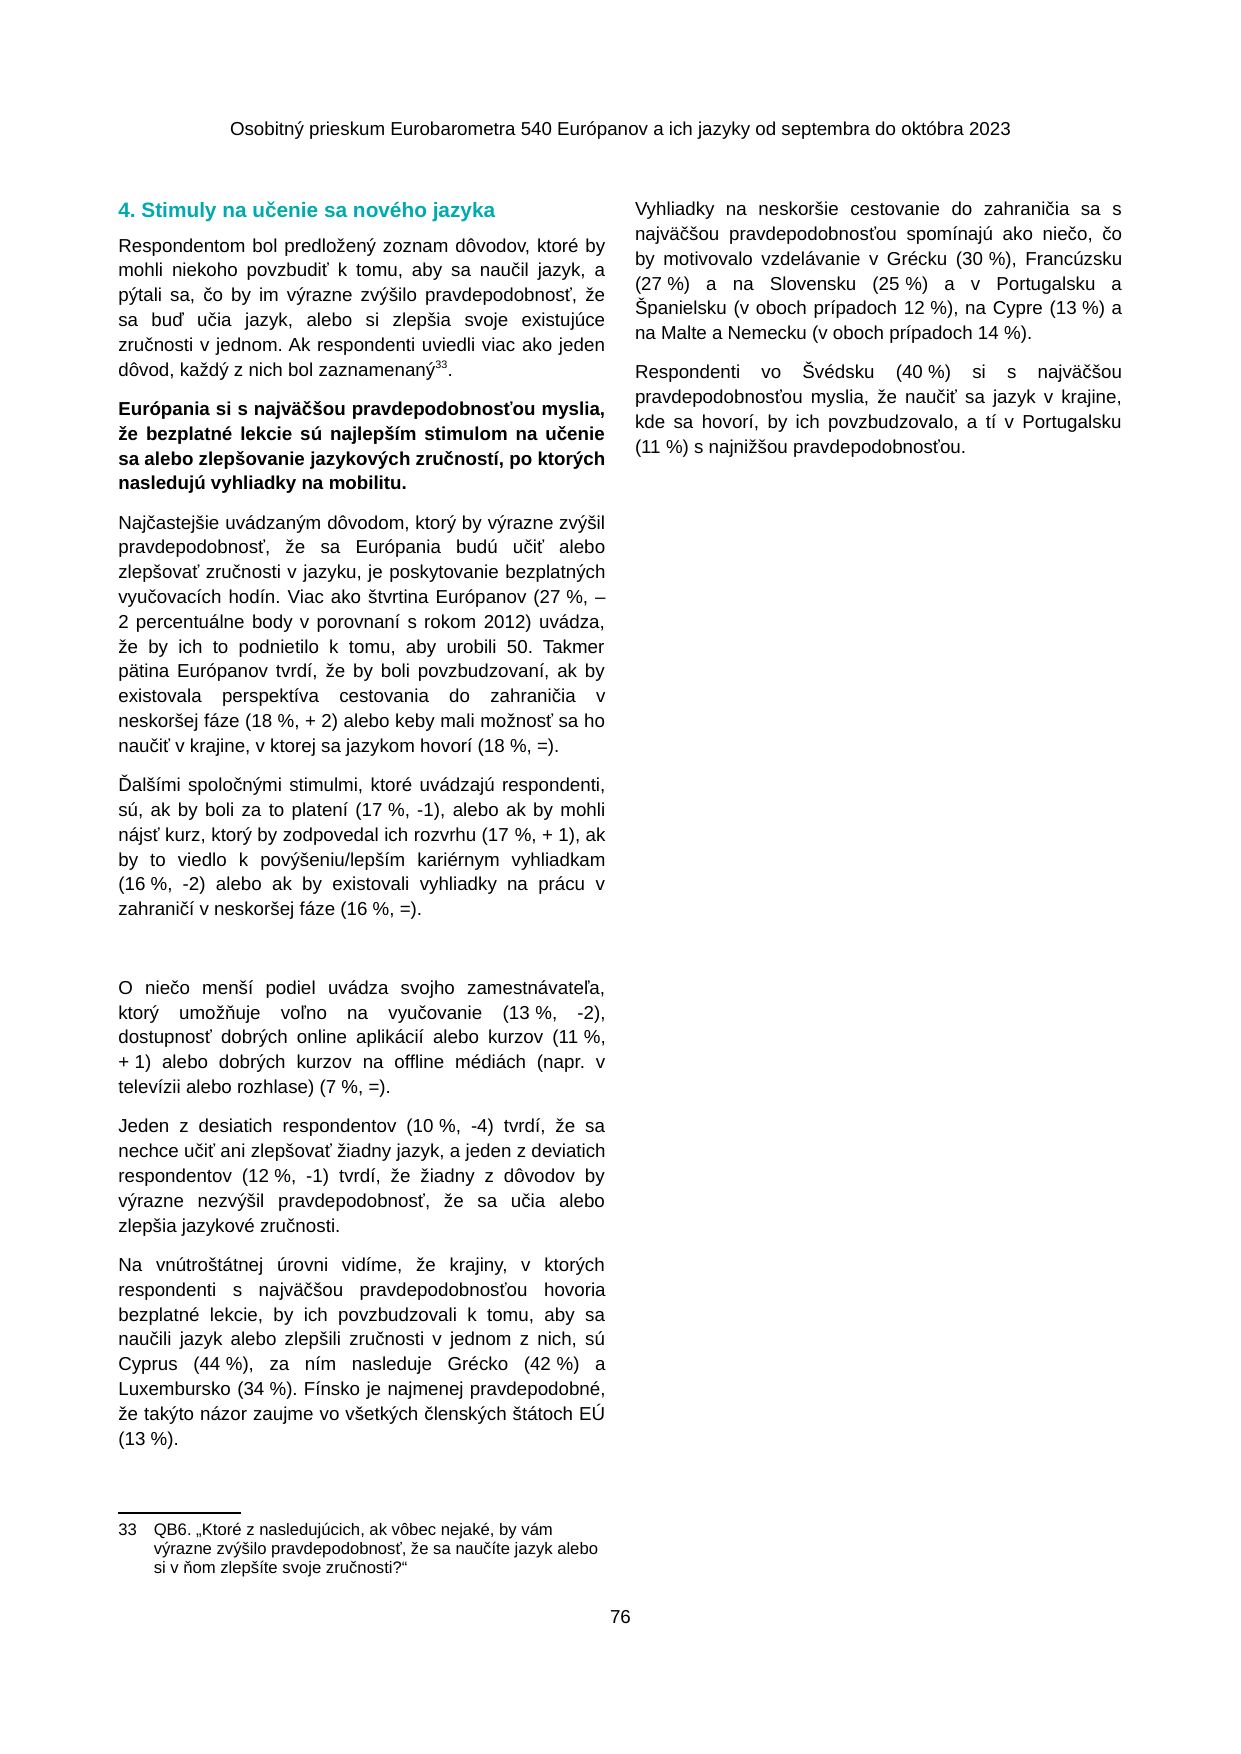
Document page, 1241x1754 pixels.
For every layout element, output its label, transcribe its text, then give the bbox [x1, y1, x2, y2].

text Respondenti vo Švédsku (40 %) si s najväčšou pravdepodobnosťou myslia, že naučiť sa jazyk v krajine, kde sa hovorí, by ich povzbudzovalo, a tí v Portugalsku (11 %) s najnižšou pravdepodobnosťou. [635, 361, 1122, 457]
subtitle 4. Stimuly na učenie sa nového jazyka [118, 198, 605, 222]
text QB6. „Ktoré z nasledujúcich, ak vôbec nejaké, by vám výrazne zvýšilo pravdepodobnosť, že sa naučíte jazyk alebo si v ňom zlepšíte svoje zručnosti?“ [118, 1519, 605, 1577]
text Európania si s najväčšou pravdepodobnosťou myslia, že bezplatné lekcie sú najlepším stimulom na učenie sa alebo zlepšovanie jazykových zručností, po ktorých nasledujú vyhliadky na mobilitu. [118, 398, 605, 494]
text Vyhliadky na neskoršie cestovanie do zahraničia sa s najväčšou pravdepodobnosťou spomínajú ako niečo, čo by motivovalo vzdelávanie v Grécku (30 %), Francúzsku (27 %) a na Slovensku (25 %) a v Portugalsku a Španielsku (v oboch prípadoch 12 %), na Cypre (13 %) a na Malte a Nemecku (v oboch prípadoch 14 %). [635, 198, 1122, 343]
text Respondentom bol predložený zoznam dôvodov, ktoré by mohli niekoho povzbudiť k tomu, aby sa naučil jazyk, a pýtali sa, čo by im výrazne zvýšilo pravdepodobnosť, že sa buď učia jazyk, alebo si zlepšia svoje existujúce zručnosti v jednom. Ak respondenti uviedli viac ako jeden dôvod, každý z nich bol zaznamenaný. [118, 234, 605, 380]
text Na vnútroštátnej úrovni vidíme, že krajiny, v ktorých respondenti s najväčšou pravdepodobnosťou hovoria bezplatné lekcie, by ich povzbudzovali k tomu, aby sa naučili jazyk alebo zlepšili zručnosti v jednom z nich, sú Cyprus (44 %), za ním nasleduje Grécko (42 %) a Luxembursko (34 %). Fínsko je najmenej pravdepodobné, že takýto názor zaujme vo všetkých členských štátoch EÚ (13 %). [118, 1254, 605, 1449]
text Najčastejšie uvádzaným dôvodom, ktorý by výrazne zvýšil pravdepodobnosť, že sa Európania budú učiť alebo zlepšovať zručnosti v jazyku, je poskytovanie bezplatných vyučovacích hodín. Viac ako štvrtina Európanov (27 %, – 2 percentuálne body v porovnaní s rokom 2012) uvádza, že by ich to podnietilo k tomu, aby urobili 50. Takmer pätina Európanov tvrdí, že by boli povzbudzovaní, ak by existovala perspektíva cestovania do zahraničia v neskoršej fáze (18 %, + 2) alebo keby mali možnosť sa ho naučiť v krajine, v ktorej sa jazykom hovorí (18 %, =). [118, 511, 605, 756]
text O niečo menší podiel uvádza svojho zamestnávateľa, ktorý umožňuje voľno na vyučovanie (13 %, -2), dostupnosť dobrých online aplikácií alebo kurzov (11 %, + 1) alebo dobrých kurzov na offline médiách (napr. v televízii alebo rozhlase) (7 %, =). [118, 977, 605, 1097]
text Ďalšími spoločnými stimulmi, ktoré uvádzajú respondenti, sú, ak by boli za to platení (17 %, -1), alebo ak by mohli nájsť kurz, ktorý by zodpovedal ich rozvrhu (17 %, + 1), ak by to viedlo k povýšeniu/lepším kariérnym vyhliadkam (16 %, -2) alebo ak by existovali vyhliadky na prácu v zahraničí v neskoršej fáze (16 %, =). [118, 774, 605, 919]
text Jeden z desiatich respondentov (10 %, -4) tvrdí, že sa nechce učiť ani zlepšovať žiadny jazyk, a jeden z deviatich respondentov (12 %, -1) tvrdí, že žiadny z dôvodov by výrazne nezvýšil pravdepodobnosť, že sa učia alebo zlepšia jazykové zručnosti. [118, 1115, 605, 1236]
